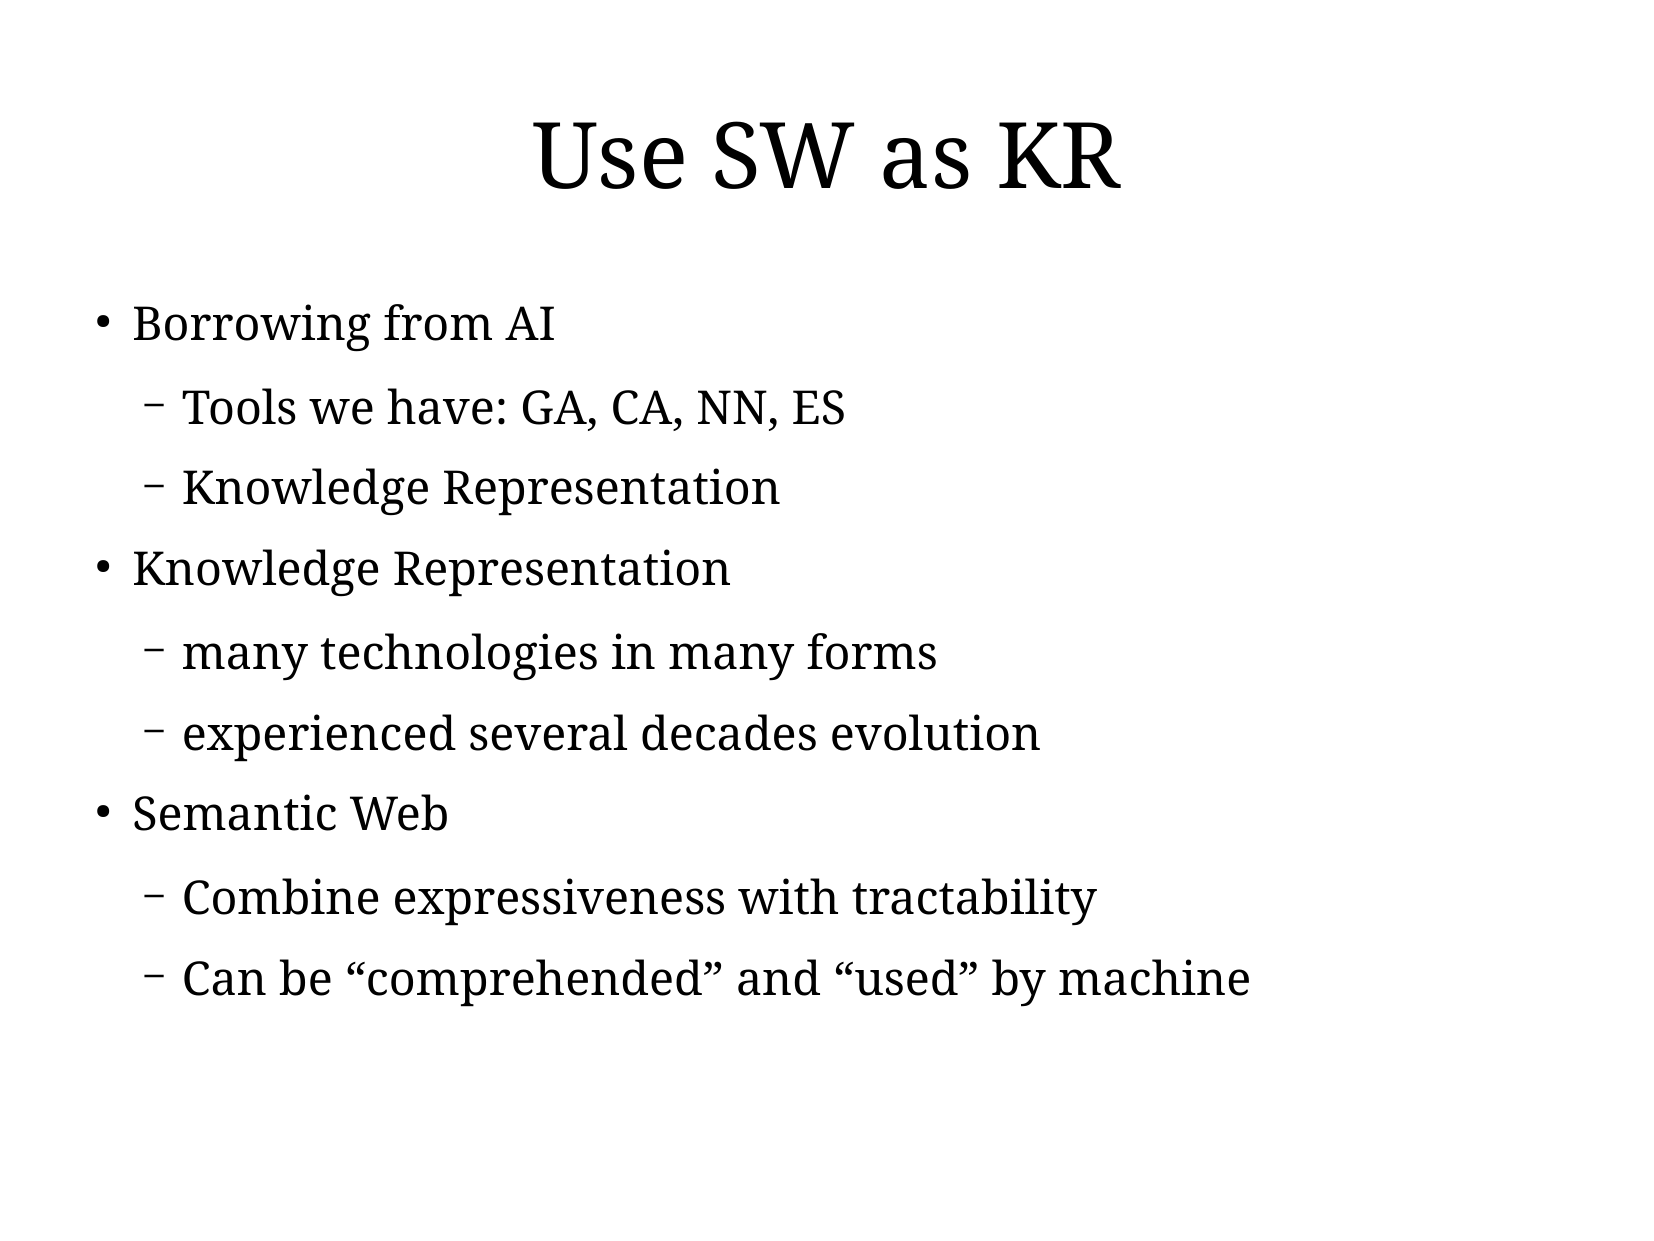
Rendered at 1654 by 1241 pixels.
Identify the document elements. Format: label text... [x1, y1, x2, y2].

list Borrowing from AI Tools we have: GA, CA, NN, ES Knowledge Representation Knowledge Representation many technologies in many forms experienced several decades evolution Semantic Web Combine expressiveness with tractability Can be “comprehended” and “used” by machine [82, 290, 1571, 1010]
title Use SW as KR [82, 49, 1571, 257]
